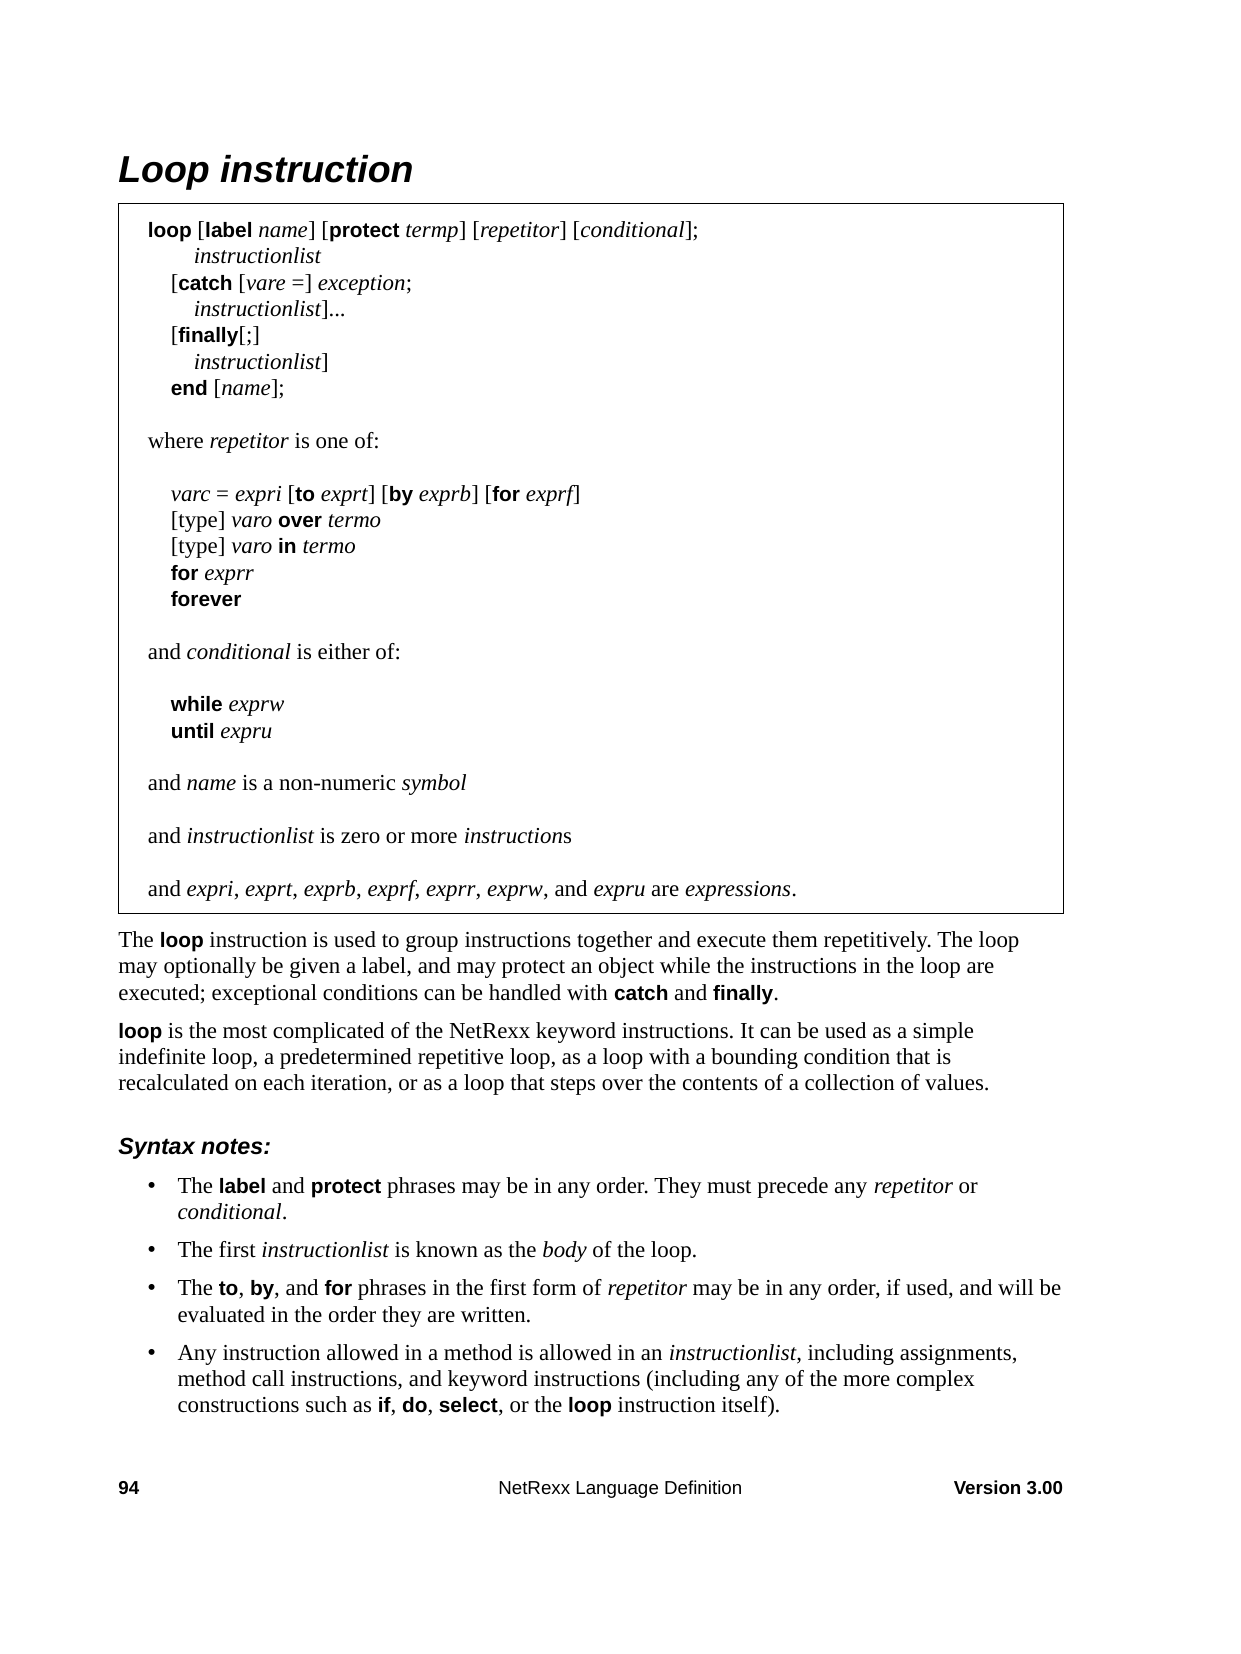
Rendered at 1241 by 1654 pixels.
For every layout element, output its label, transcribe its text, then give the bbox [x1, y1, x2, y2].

text loop is the most complicated of the NetRexx keyword instructions. It can be used as a simple indefinite loop, a predetermined repetitive loop, as a loop with a bounding condition that is recalculated on each iteration, or as a loop that steps over the contents of a collection of values. [118, 1017, 1063, 1096]
list The label and protect phrases may be in any order. They must precede any repetitor or conditional. [148, 1172, 1063, 1224]
table_header loop [label name] [protect termp] [repetitor] [conditional]; instructionlist [catch [vare =] exception; instructionlist]... [finally[;] instructionlist] end [name]; where repetitor is one of: varc = expri [to exprt] [by exprb] [for exprf] [type] varo over termo [type] varo in termo for exprr forever and conditional is either of: while exprw until expru and name is a non-numeric symbol and instructionlist is zero or more instructions and expri, exprt, exprb, exprf, exprr, exprw, and expru are expressions. [119, 204, 1063, 913]
list Any instruction allowed in a method is allowed in an instructionlist, including assignments, method call instructions, and keyword instructions (including any of the more complex constructions such as if, do, select, or the loop instruction itself). [148, 1339, 1063, 1418]
text The loop instruction is used to group instructions together and execute them repetitively. The loop may optionally be given a label, and may protect an object while the instructions in the loop are executed; exceptional conditions can be handled with catch and finally. [118, 926, 1063, 1005]
list The to, by, and for phrases in the first form of repetitor may be in any order, if used, and will be evaluated in the order they are written. [148, 1274, 1063, 1327]
subtitle Syntax notes: [118, 1132, 1063, 1159]
list The first instructionlist is known as the body of the loop. [148, 1236, 1063, 1263]
subtitle Loop instruction [118, 148, 1063, 191]
